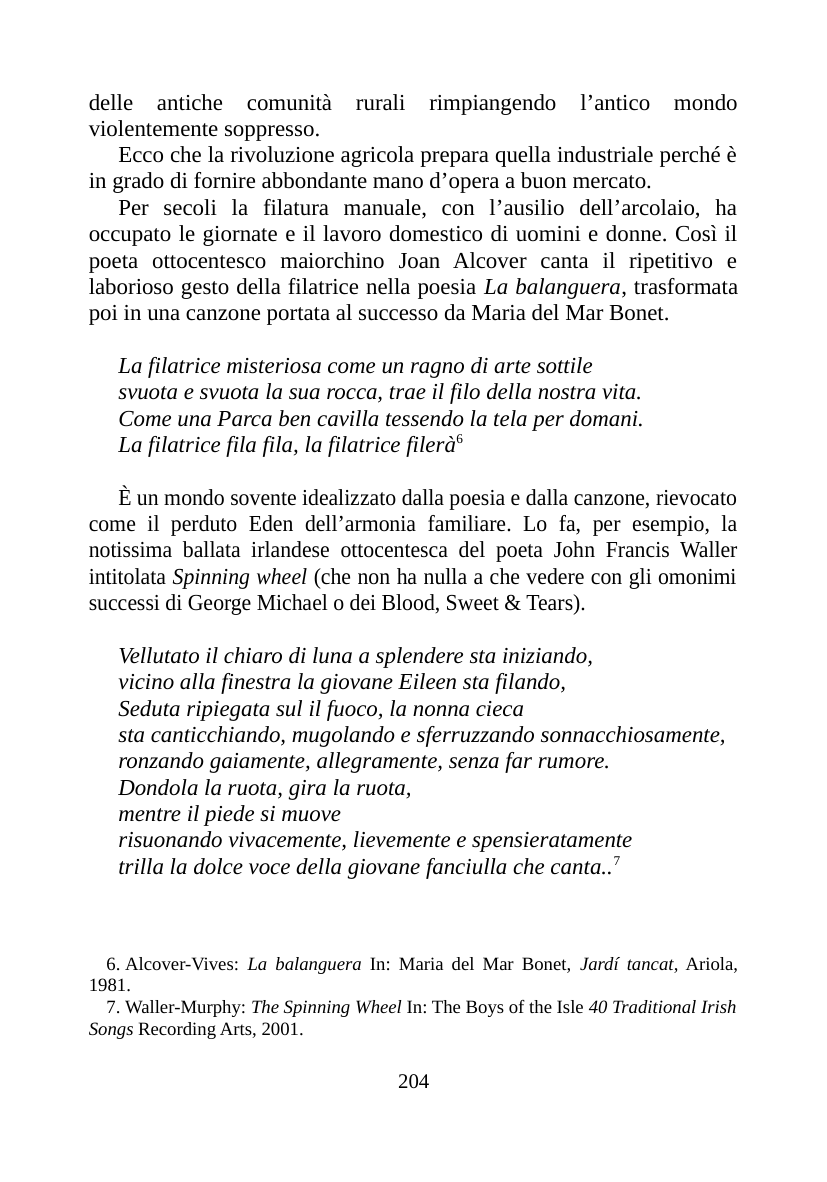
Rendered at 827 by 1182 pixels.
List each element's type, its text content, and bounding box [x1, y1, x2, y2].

text Per secoli la filatura manuale, con l’ausilio dell’arcolaio, ha occupato le giornate e il lavoro domestico di uomini e donne. Così il poeta ottocentesco maiorchino Joan Alcover canta il ripetitivo e laborioso gesto della filatrice nella poesia La balanguera, trasformata poi in una canzone portata al successo da Maria del Mar Bonet. [88, 194, 738, 326]
text mentre il piede si muove [88, 800, 738, 826]
text risuonando vivacemente, lievemente e spensieratamente [88, 826, 738, 853]
text vicino alla finestra la giovane Eileen sta filando, [88, 668, 738, 695]
text Vellutato il chiaro di luna a splendere sta iniziando, [88, 642, 738, 668]
text Ecco che la rivoluzione agricola prepara quella industriale perché è in grado di fornire abbondante mano d’opera a buon mercato. [88, 141, 738, 194]
text Come una Parca ben cavilla tessendo la tela per domani. [88, 405, 738, 431]
text Dondola la ruota, gira la ruota, [88, 774, 738, 800]
text delle antiche comunità rurali rimpiangendo l’antico mondo violentemente soppresso. [88, 88, 738, 141]
text trilla la dolce voce della giovane fanciulla che canta.. [88, 853, 738, 879]
text Alcover-Vives: La balanguera In: Maria del Mar Bonet, Jardí tancat, Ariola, 1981. [88, 953, 738, 996]
text sta canticchiando, mugolando e sferruzzando sonnacchiosamente, [88, 721, 738, 747]
text Waller-Murphy: The Spinning Wheel In: The Boys of the Isle 40 Traditional Irish Songs Recording Arts, 2001. [88, 996, 738, 1039]
text La filatrice misteriosa come un ragno di arte sottile [88, 352, 738, 378]
text ronzando gaiamente, allegramente, senza far rumore. [88, 747, 738, 774]
text È un mondo sovente idealizzato dalla poesia e dalla canzone, rievocato come il perduto Eden dell’armonia familiare. Lo fa, per esempio, la notissima ballata irlandese ottocentesca del poeta John Francis Waller intitolata Spinning wheel (che non ha nulla a che vedere con gli omonimi successi di George Michael o dei Blood, Sweet & Tears). [88, 484, 738, 616]
text La filatrice fila fila, la filatrice filerà [88, 431, 738, 457]
text Seduta ripiegata sul il fuoco, la nonna cieca [88, 695, 738, 721]
text svuota e svuota la sua rocca, trae il filo della nostra vita. [88, 378, 738, 405]
